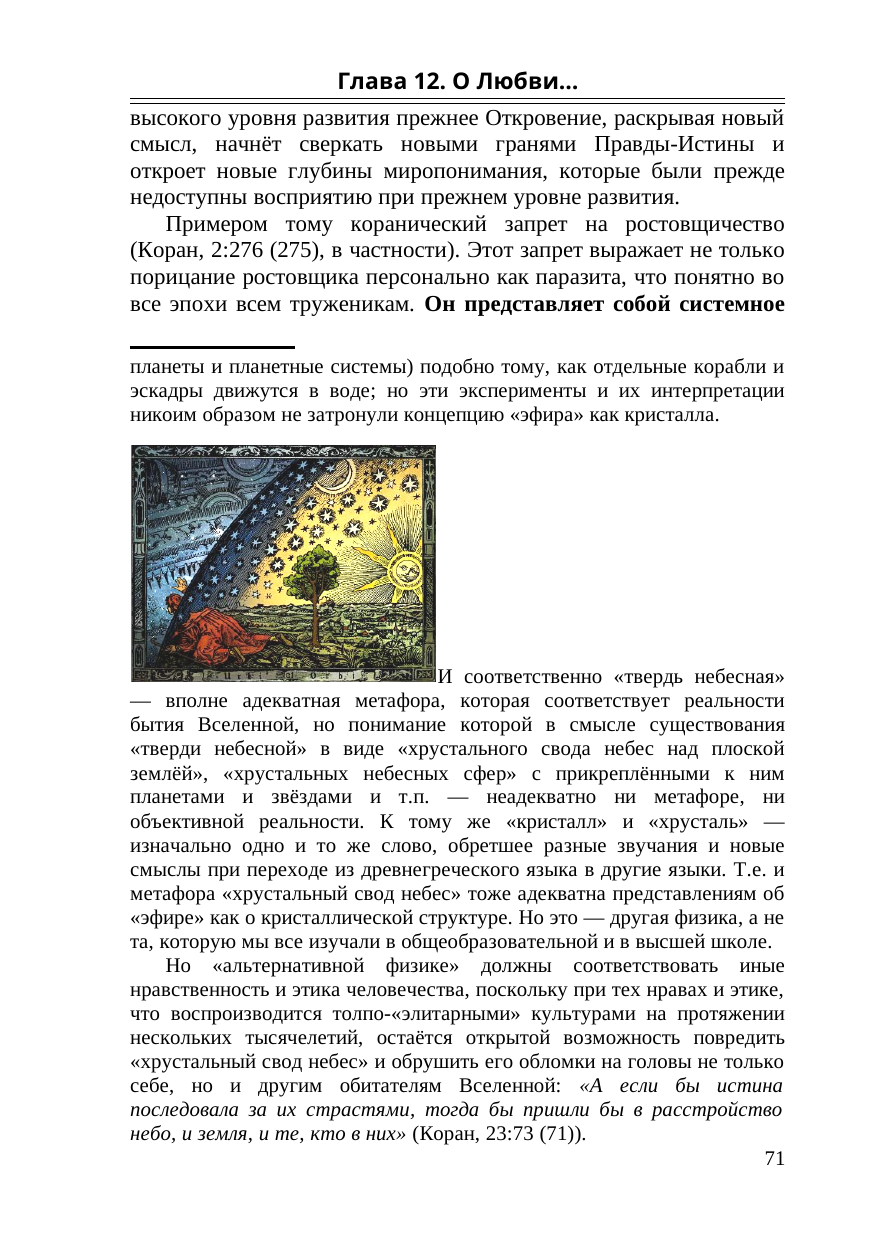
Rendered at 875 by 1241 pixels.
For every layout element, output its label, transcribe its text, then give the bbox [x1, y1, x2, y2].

text Но «альтернативной физике» должны соответствовать иные нравственность и этика человечества, поскольку при тех нравах и этике, что воспроизводится толпо-«элитарными» культурами на протяжении нескольких тысячелетий, остаётся открытой возможность повредить «хрустальный свод небес» и обрушить его обломки на головы не только себе, но и другим обитателям Вселенной: «А если бы истина последовала за их страстями, тогда бы пришли бы в расстройство небо, и земля, и те, кто в них» (Коран, 23:73 (71)). [130, 953, 785, 1145]
text высокого уровня развития прежнее Откровение, раскрывая новый смысл, начнёт сверкать новыми гранями Правды-Истины и откроет новые глубины миропонимания, которые были прежде недоступны восприятию при прежнем уровне развития. [130, 104, 785, 210]
text планеты и планетные системы) подобно тому, как отдельные корабли и эскадры движутся в воде; но эти эксперименты и их интерпретации никоим образом не затронули концепцию «эфира» как кристалла. [130, 353, 785, 426]
text И соответственно «твердь небесная» — вполне адекватная метафора, которая соответствует реальности бытия Вселенной, но понимание которой в смысле существования «тверди небесной» в виде «хрустального свода небес над плоской землёй», «хрустальных небесных сфер» с прикреплёнными к ним планетами и звёздами и т.п. — неадекватно ни метафоре, ни объективной реальности. К тому же «кристалл» и «хрусталь» — изначально одно и то же слово, обретшее разные звучания и новые смыслы при переходе из древнегреческого языка в другие языки. Т.е. и метафора «хрустальный свод небес» тоже адекватна представлениям об «эфире» как о кристаллической структуре. Но это — другая физика, а не та, которую мы все изучали в общеобразовательной и в высшей школе. [130, 444, 785, 953]
text Примером тому коранический запрет на ростовщичество (Коран, 2:276 (275), в частности). Этот запрет выражает не только порицание ростовщика персонально как паразита, что понятно во все эпохи всем труженикам. Он представляет собой системное [130, 210, 785, 316]
